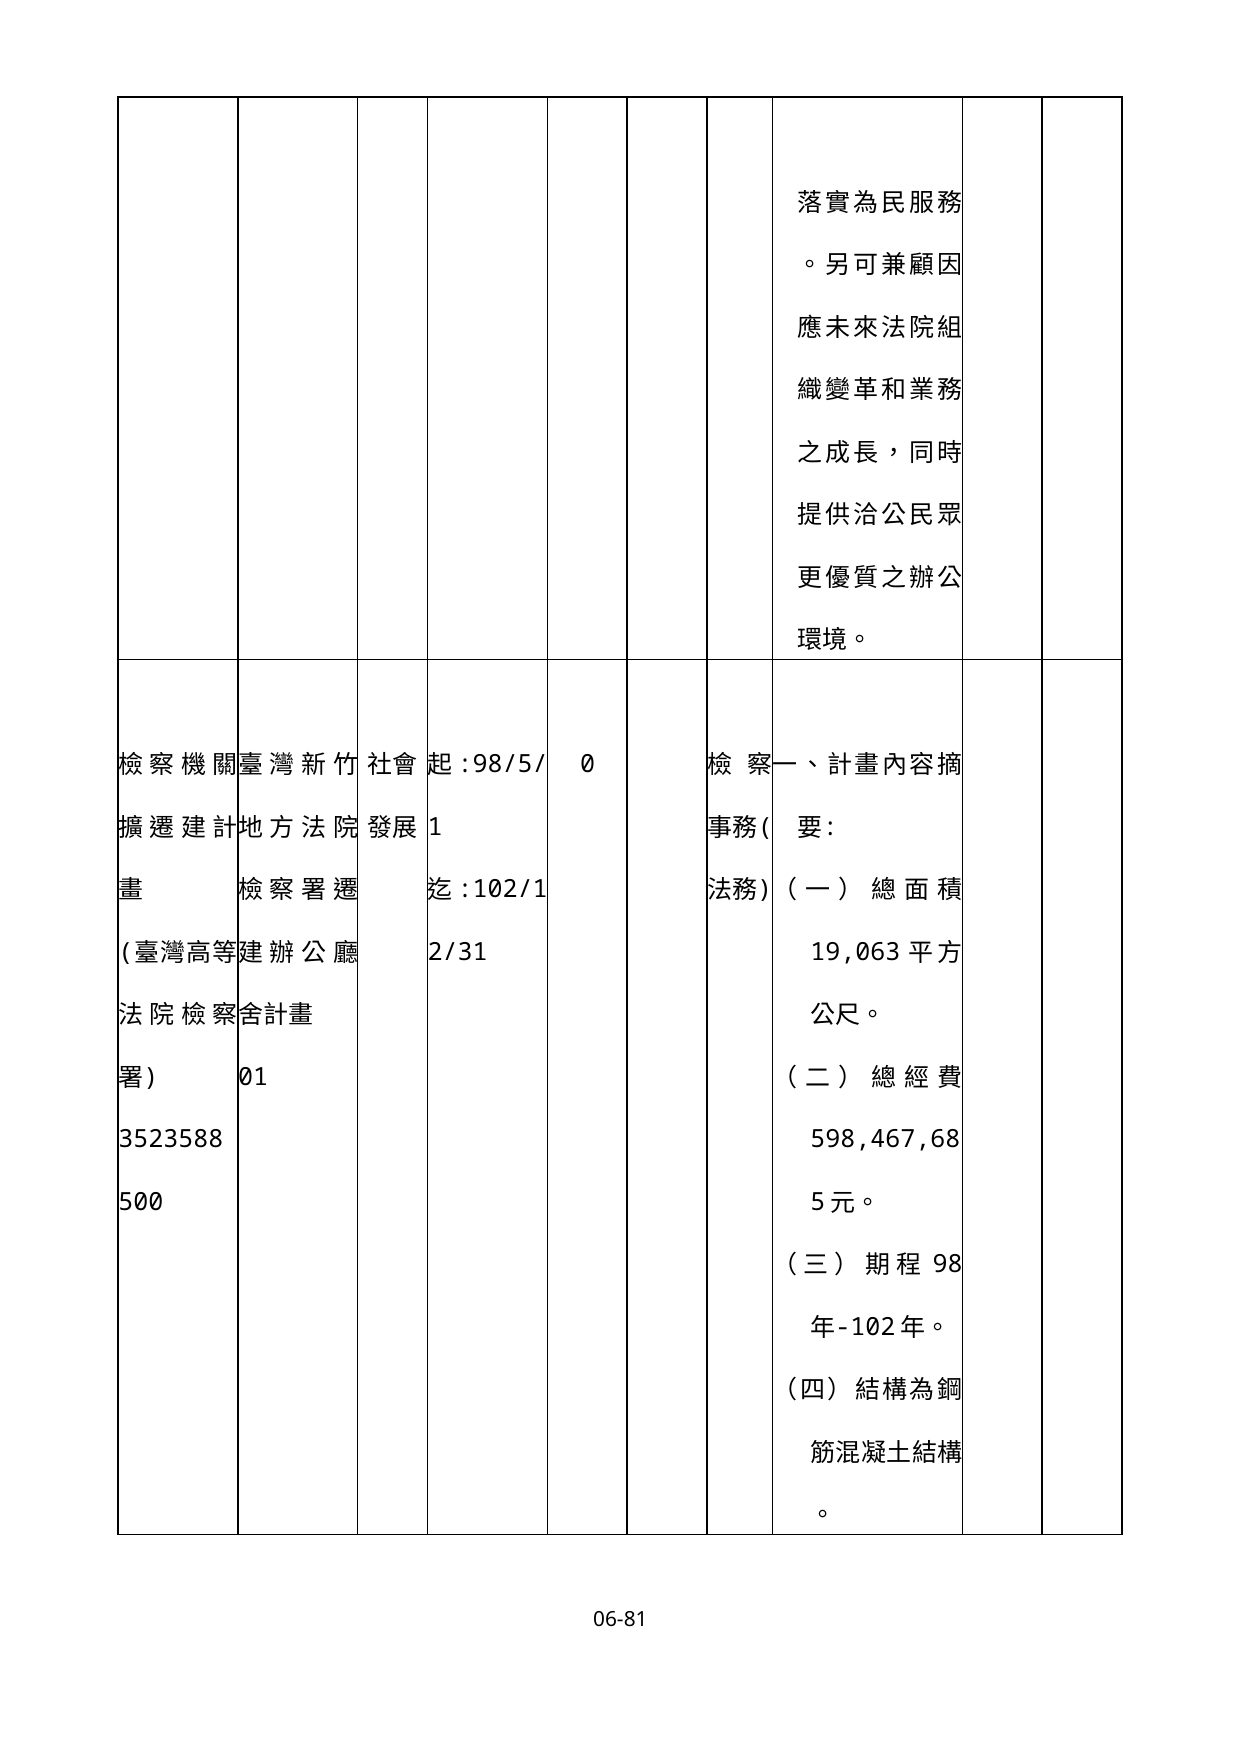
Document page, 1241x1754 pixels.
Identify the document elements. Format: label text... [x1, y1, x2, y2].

table_cell [963, 660, 1041, 1534]
table_cell 檢察事務(法務) [708, 660, 772, 1534]
table_cell [708, 98, 772, 659]
table_cell [548, 98, 626, 659]
table_cell 社會發展 [358, 660, 427, 1534]
table_cell 0 [548, 660, 626, 1534]
table_cell [1043, 660, 1121, 1534]
table_cell [628, 660, 706, 1534]
table_cell [358, 98, 427, 659]
table_cell [628, 98, 706, 659]
table_cell 臺灣新竹地方法院檢察署遷建辦公廳舍計畫 01 [239, 660, 357, 1534]
table_cell 落實為民服務。另可兼顧因應未來法院組織變革和業務之成長，同時提供洽公民眾更優質之辦公環境。 [773, 98, 962, 659]
table_cell 一、計畫內容摘要: （一）總面積19,063平方公尺。 （二）總經費598,467,685元。 （三）期程98年-102年。 （四）結構為鋼筋混凝土結構。 [773, 660, 962, 1534]
table_cell 檢察機關擴遷建計畫 (臺灣高等法院檢察署) 3523588500 [119, 660, 237, 1534]
table_cell [963, 98, 1041, 659]
table_cell [1043, 98, 1121, 659]
table_cell 起:98/5/1迄:102/12/31 [428, 660, 547, 1534]
table_cell [428, 98, 547, 659]
table_cell [119, 98, 237, 659]
table_cell [239, 98, 357, 659]
